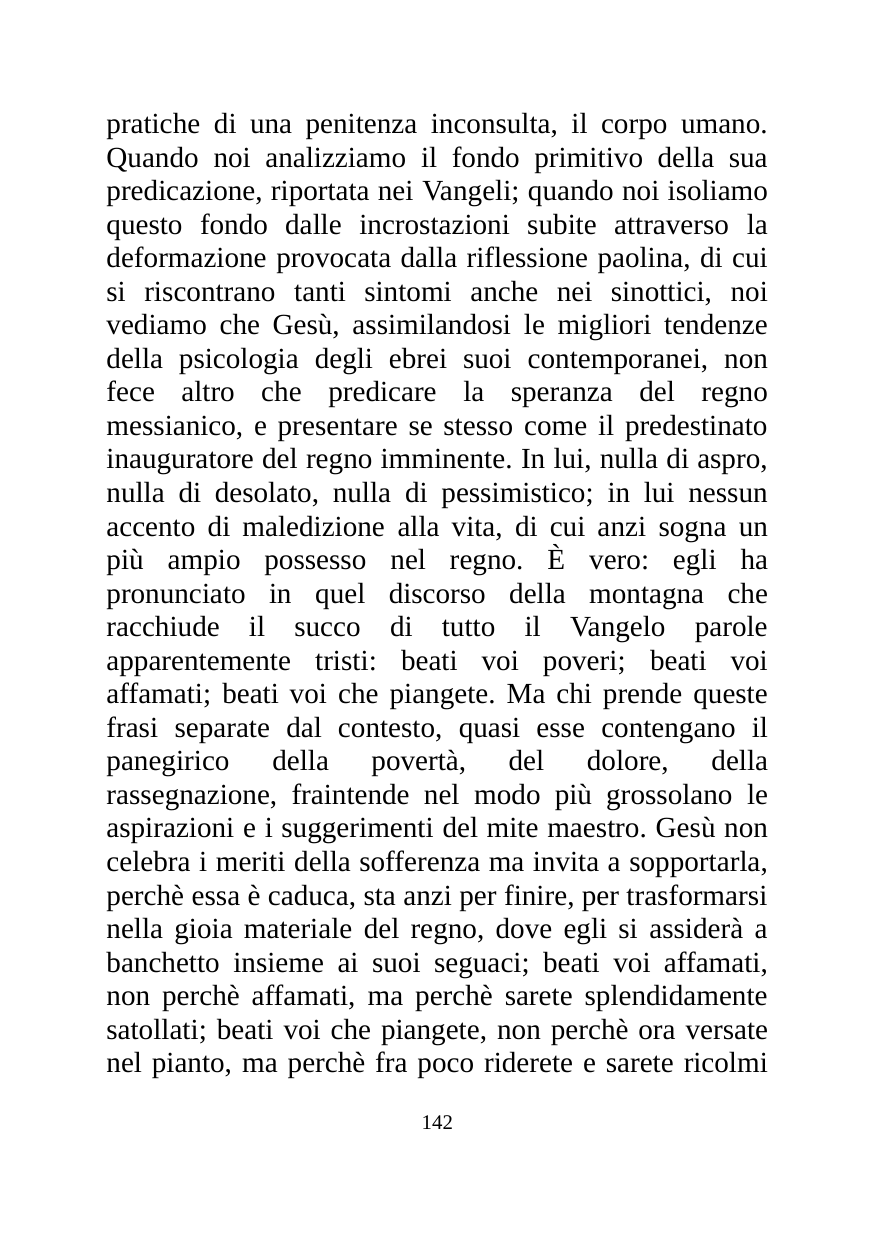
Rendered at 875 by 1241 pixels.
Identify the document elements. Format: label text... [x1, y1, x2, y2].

text pratiche di una penitenza inconsulta, il corpo umano. Quando noi analizziamo il fondo primitivo della sua predicazione, riportata nei Vangeli; quando noi isoliamo questo fondo dalle incrostazioni subite attraverso la deformazione provocata dalla riflessione paolina, di cui si riscontrano tanti sintomi anche nei sinottici, noi vediamo che Gesù, assimilandosi le migliori tendenze della psicologia degli ebrei suoi contemporanei, non fece altro che predicare la speranza del regno messianico, e presentare se stesso come il predestinato inauguratore del regno imminente. In lui, nulla di aspro, nulla di desolato, nulla di pessimistico; in lui nessun accento di maledizione alla vita, di cui anzi sogna un più ampio possesso nel regno. È vero: egli ha pronunciato in quel discorso della montagna che racchiude il succo di tutto il Vangelo parole apparentemente tristi: beati voi poveri; beati voi affamati; beati voi che piangete. Ma chi prende queste frasi separate dal contesto, quasi esse contengano il panegirico della povertà, del dolore, della rassegnazione, fraintende nel modo più grossolano le aspirazioni e i suggerimenti del mite maestro. Gesù non celebra i meriti della sofferenza ma invita a sopportarla, perchè essa è caduca, sta anzi per finire, per trasformarsi nella gioia materiale del regno, dove egli si assiderà a banchetto insieme ai suoi seguaci; beati voi affamati, non perchè affamati, ma perchè sarete splendidamente satollati; beati voi che piangete, non perchè ora versate nel pianto, ma perchè fra poco riderete e sarete ricolmi [106, 106, 768, 1079]
